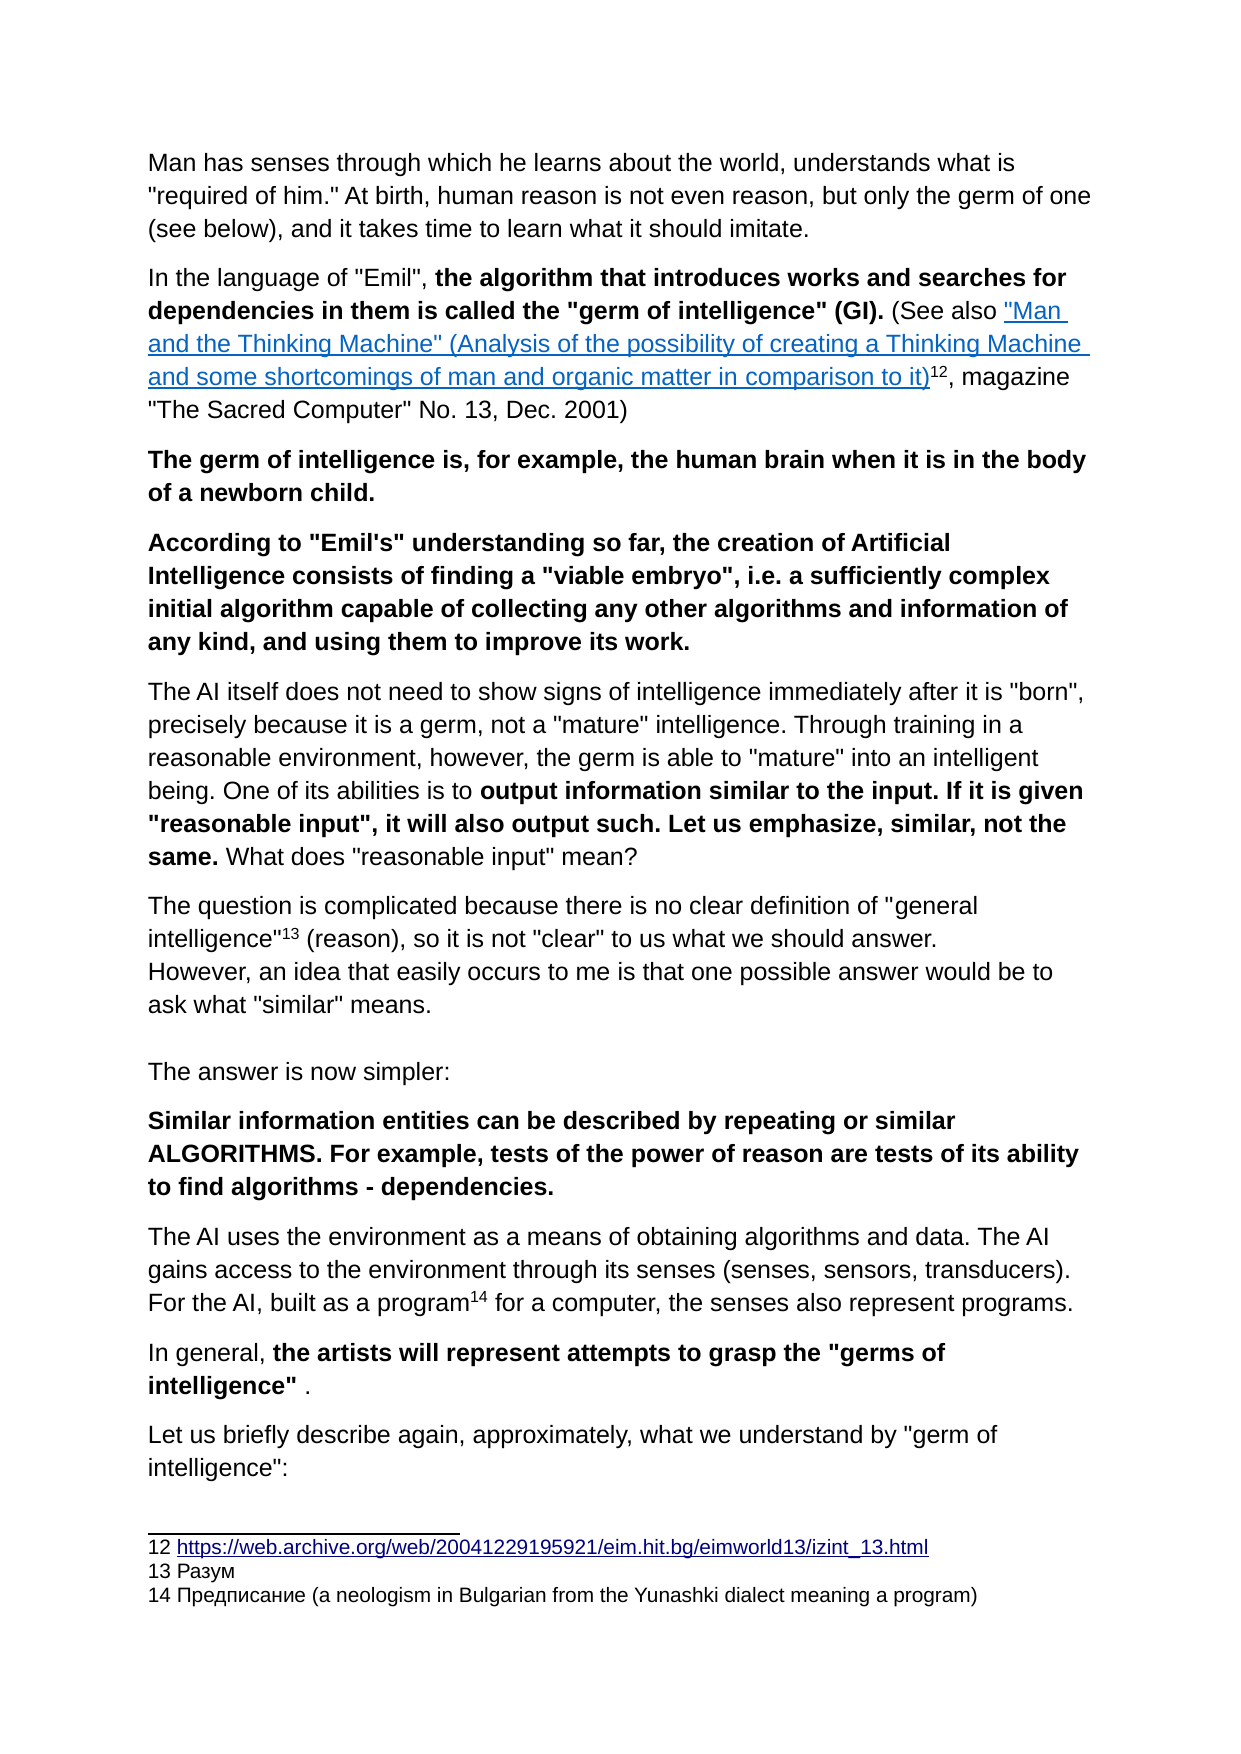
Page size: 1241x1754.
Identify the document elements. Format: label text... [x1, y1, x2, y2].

text According to "Emil's" understanding so far, the creation of Artificial Intelligence consists of finding a "viable embryo", i.e. a sufficiently complex initial algorithm capable of collecting any other algorithms and information of any kind, and using them to improve its work. [148, 528, 1093, 656]
text The question is complicated because there is no clear definition of "general intelligence" (reason), so it is not "clear" to us what we should answer. However, an idea that easily occurs to me is that one possible answer would be to ask what "similar" means. The answer is now simpler: [148, 891, 1093, 1085]
text Предписание (a neologism in Bulgarian from the Yunashki dialect meaning a program) [148, 1582, 1093, 1606]
text The AI ​​uses the environment as a means of obtaining algorithms and data. The AI ​​gains access to the environment through its senses (senses, sensors, transducers). For the AI, built as a program for a computer, the senses also represent programs. [148, 1222, 1093, 1317]
text Разум [148, 1558, 1093, 1582]
text Similar information entities can be described by repeating or similar ALGORITHMS. For example, tests of the power of reason are tests of its ability to find algorithms - dependencies. [148, 1106, 1093, 1201]
text Let us briefly describe again, approximately, what we understand by "germ of intelligence": [148, 1420, 1093, 1482]
text In general, the artists will represent attempts to grasp the "germs of intelligence" . [148, 1338, 1093, 1399]
text Man has senses through which he learns about the world, understands what is "required of him." At birth, human reason is not even reason, but only the germ of one (see below), and it takes time to learn what it should imitate. [148, 148, 1093, 242]
text The germ of intelligence is, for example, the human brain when it is in the body of a newborn child. [148, 445, 1093, 507]
text In the language of "Emil", the algorithm that introduces works and searches for dependencies in them is called the "germ of intelligence" (GI). (See also "Man and the Thinking Machine" (Analysis of the possibility of creating a Thinking Machine and some shortcomings of man and organic matter in comparison to it), magazine "The Sacred Computer" No. 13, Dec. 2001) [148, 263, 1093, 424]
text The AI ​​itself does not need to show signs of intelligence immediately after it is "born", precisely because it is a germ, not a "mature" intelligence. Through training in a reasonable environment, however, the germ is able to "mature" into an intelligent being. One of its abilities is to output information similar to the input. If it is given "reasonable input", it will also output such. Let us emphasize, similar, not the same. What does "reasonable input" mean? [148, 677, 1093, 870]
text https://web.archive.org/web/20041229195921/eim.hit.bg/eimworld13/izint_13.html [148, 1534, 1093, 1558]
